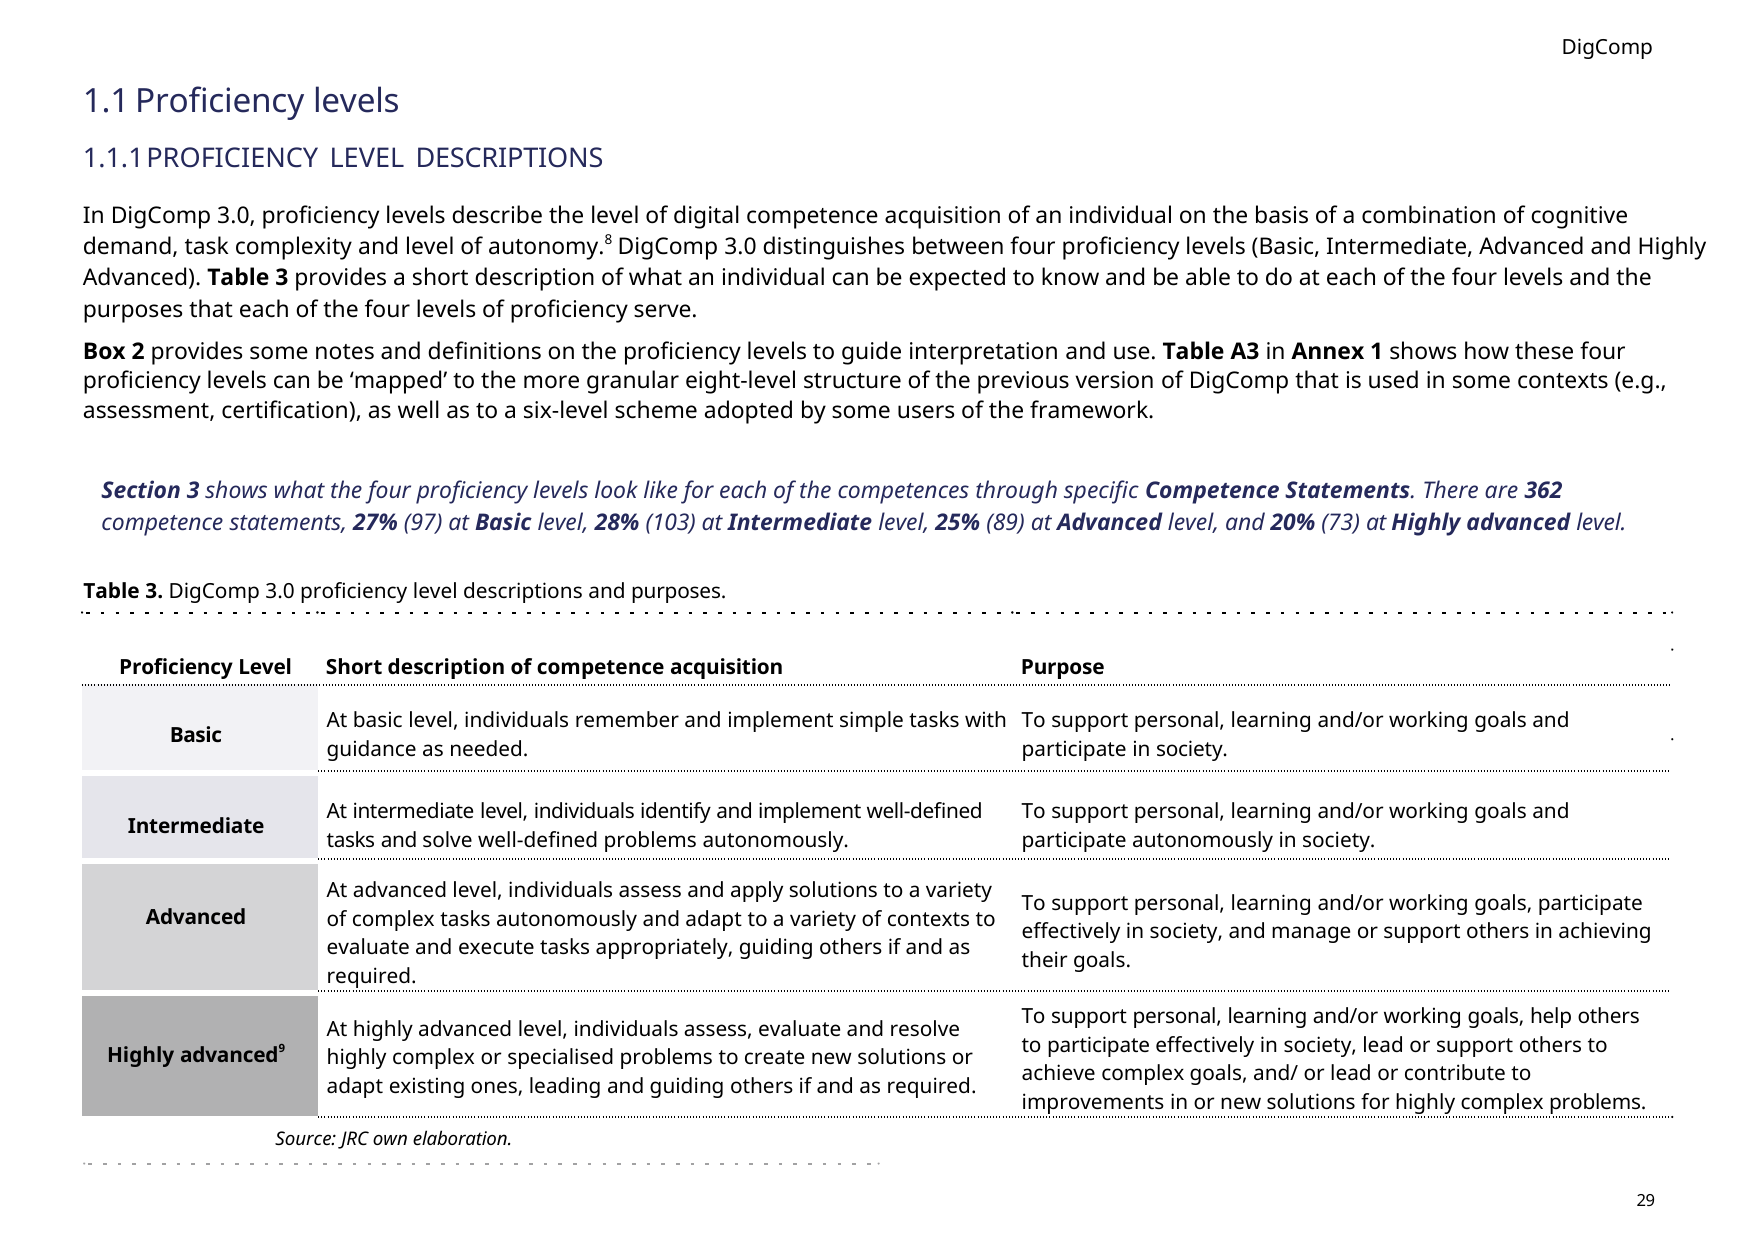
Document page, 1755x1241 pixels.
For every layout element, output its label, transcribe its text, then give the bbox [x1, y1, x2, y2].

text Box 2 provides some notes and definitions on the proficiency levels to guide interpretation and use. Table A3 in Annex 1 shows how these four proficiency levels can be ‘mapped’ to the more granular eight-level structure of the previous version of DigComp that is used in some contexts (e.g., assessment, certification), as well as to a six-level scheme adopted by some users of the framework. [83, 336, 1709, 425]
table_header To support personal, learning and/or working goals and participate in society. [1013, 684, 1671, 770]
table_cell Advanced [82, 864, 318, 990]
text Section 3 shows what the four proficiency levels look like for each of the competences through specific Competence Statements. There are 362 competence statements, 27% (97) at Basic level, 28% (103) at Intermediate level, 25% (89) at Advanced level, and 20% (73) at Highly advanced level. [101, 474, 1643, 537]
table_cell To support personal, learning and/or working goals, participate effectively in society, and manage or support others in achieving their goals. [1013, 858, 1671, 990]
list PROFICIENCY LEVEL DESCRIPTIONS [83, 139, 1710, 176]
text In DigComp 3.0, proficiency levels describe the level of digital competence acquisition of an individual on the basis of a combination of cognitive demand, task complexity and level of autonomy.8 DigComp 3.0 distinguishes between four proficiency levels (Basic, Intermediate, Advanced and Highly Advanced). Table 3 provides a short description of what an individual can be expected to know and be able to do at each of the four levels and the purposes that each of the four levels of proficiency serve. [83, 199, 1709, 324]
table_cell At advanced level, individuals assess and apply solutions to a variety of complex tasks autonomously and adapt to a variety of contexts to evaluate and execute tasks appropriately, guiding others if and as required. [318, 858, 1013, 990]
table_cell At intermediate level, individuals identify and implement well-defined tasks and solve well-defined problems autonomously. [318, 770, 1013, 858]
table_cell To support personal, learning and/or working goals, help others to participate effectively in society, lead or support others to achieve complex goals, and/ or lead or contribute to improvements in or new solutions for highly complex problems. [1013, 990, 1671, 1116]
list Proficiency levels [83, 77, 1710, 122]
text Source: JRC own elaboration. [275, 1125, 1480, 1151]
table_cell Highly advanced9 [82, 996, 318, 1116]
table_cell At highly advanced level, individuals assess, evaluate and resolve highly complex or specialised problems to create new solutions or adapt existing ones, leading and guiding others if and as required. [318, 990, 1013, 1116]
table_header Basic [82, 684, 318, 770]
table_cell To support personal, learning and/or working goals and participate autonomously in society. [1013, 770, 1671, 858]
table_header At basic level, individuals remember and implement simple tasks with guidance as needed. [318, 684, 1013, 770]
table_cell Intermediate [82, 776, 318, 858]
text Table 3. DigComp 3.0 proficiency level descriptions and purposes. [83, 576, 1710, 604]
text Proficiency Level Short description of competence acquisition Purpose [119, 652, 1710, 680]
